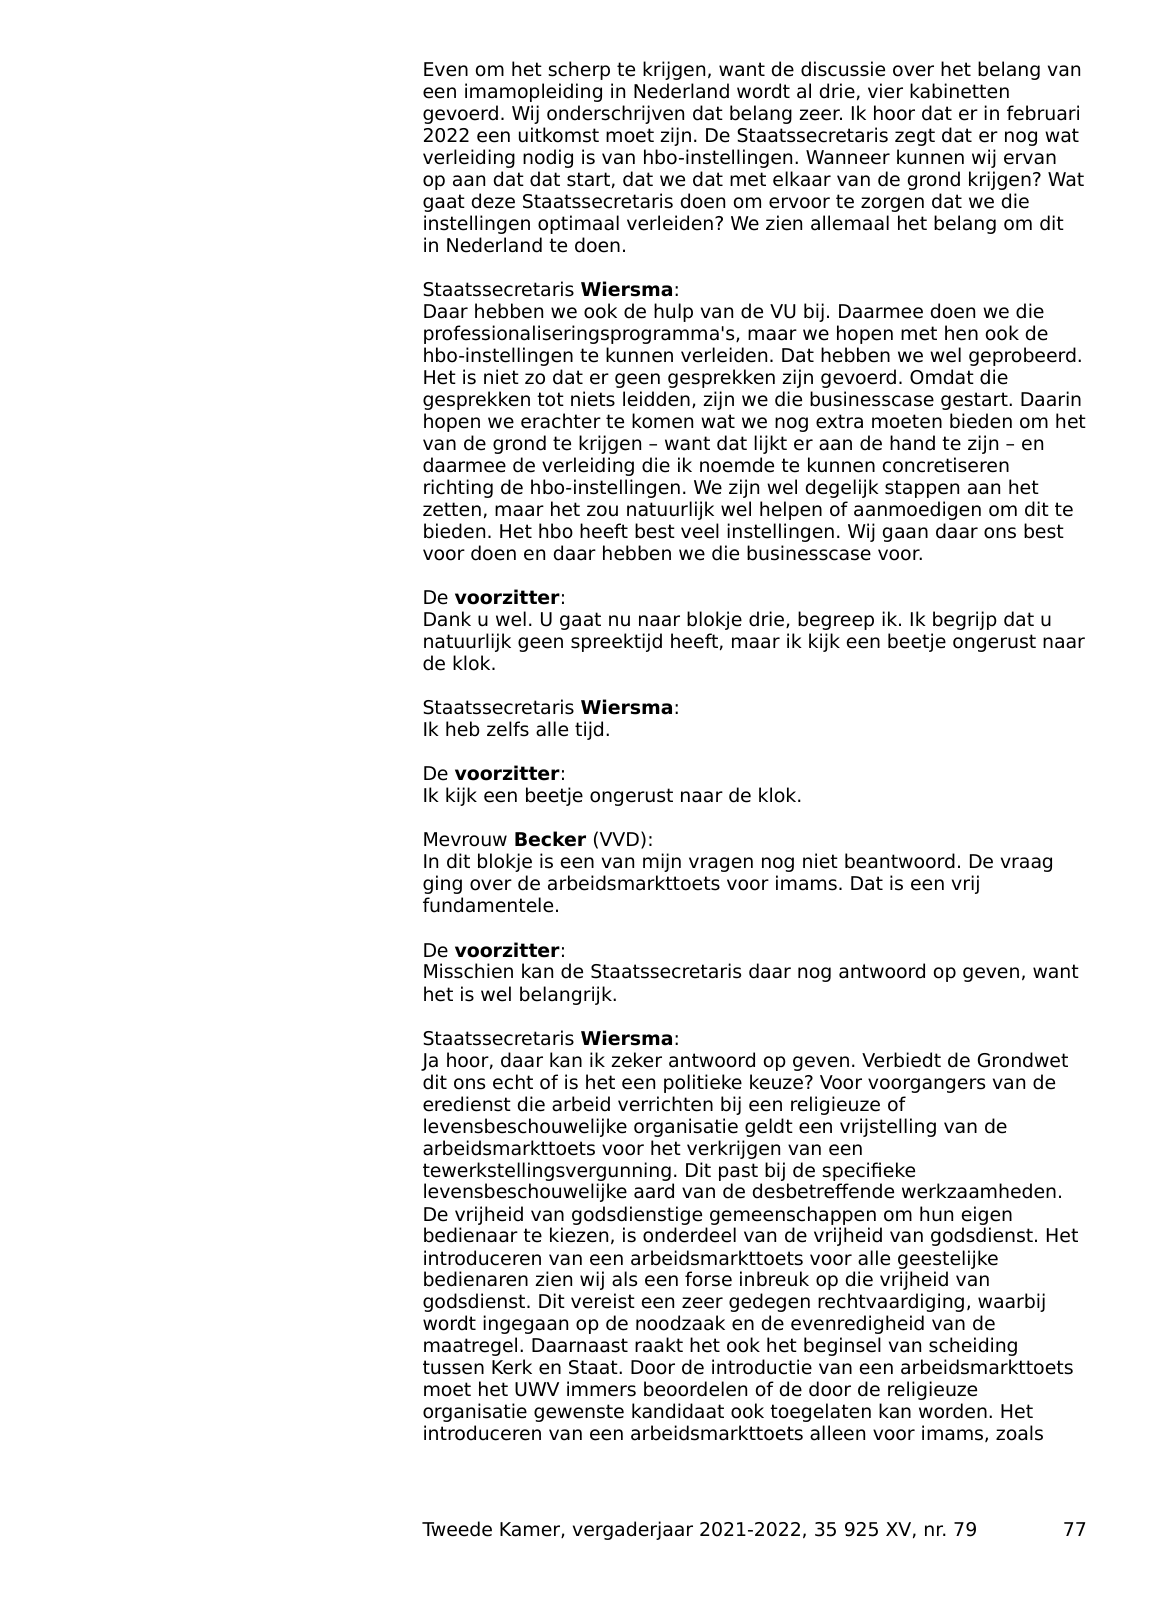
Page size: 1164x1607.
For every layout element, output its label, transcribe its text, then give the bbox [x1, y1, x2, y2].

text Misschien kan de Staatssecretaris daar nog antwoord op geven, want het is wel belangrijk. [422, 961, 1087, 1005]
text In dit blokje is een van mijn vragen nog niet beantwoord. De vraag ging over de arbeidsmarkttoets voor imams. Dat is een vrij fundamentele. [422, 851, 1087, 917]
text Staatssecretaris Wiersma: [422, 697, 1087, 719]
text Staatssecretaris Wiersma: [422, 279, 1087, 301]
text Dank u wel. U gaat nu naar blokje drie, begreep ik. Ik begrijp dat u natuurlijk geen spreektijd heeft, maar ik kijk een beetje ongerust naar de klok. [422, 609, 1087, 675]
text Staatssecretaris Wiersma: [422, 1028, 1087, 1049]
text Daar hebben we ook de hulp van de VU bij. Daarmee doen we die professionaliseringsprogramma's, maar we hopen met hen ook de hbo-instellingen te kunnen verleiden. Dat hebben we wel geprobeerd. Het is niet zo dat er geen gesprekken zijn gevoerd. Omdat die gesprekken tot niets leidden, zijn we die businesscase gestart. Daarin hopen we erachter te komen wat we nog extra moeten bieden om het van de grond te krijgen – want dat lijkt er aan de hand te zijn – en daarmee de verleiding die ik noemde te kunnen concretiseren richting de hbo-instellingen. We zijn wel degelijk stappen aan het zetten, maar het zou natuurlijk wel helpen of aanmoedigen om dit te bieden. Het hbo heeft best veel instellingen. Wij gaan daar ons best voor doen en daar hebben we die businesscase voor. [422, 301, 1087, 565]
text De voorzitter: [422, 587, 1087, 609]
text Even om het scherp te krijgen, want de discussie over het belang van een imamopleiding in Nederland wordt al drie, vier kabinetten gevoerd. Wij onderschrijven dat belang zeer. Ik hoor dat er in februari 2022 een uitkomst moet zijn. De Staatssecretaris zegt dat er nog wat verleiding nodig is van hbo-instellingen. Wanneer kunnen wij ervan op aan dat dat start, dat we dat met elkaar van de grond krijgen? Wat gaat deze Staatssecretaris doen om ervoor te zorgen dat we die instellingen optimaal verleiden? We zien allemaal het belang om dit in Nederland te doen. [422, 59, 1087, 257]
text De voorzitter: [422, 939, 1087, 961]
text Ik heb zelfs alle tijd. [422, 719, 1087, 741]
text De voorzitter: [422, 763, 1087, 785]
text Ik kijk een beetje ongerust naar de klok. [422, 785, 1087, 807]
text Ja hoor, daar kan ik zeker antwoord op geven. Verbiedt de Grondwet dit ons echt of is het een politieke keuze? Voor voorgangers van de eredienst die arbeid verrichten bij een religieuze of levensbeschouwelijke organisatie geldt een vrijstelling van de arbeidsmarkttoets voor het verkrijgen van een tewerkstellingsvergunning. Dit past bij de specifieke levensbeschouwelijke aard van de desbetreffende werkzaamheden. De vrijheid van godsdienstige gemeenschappen om hun eigen bedienaar te kiezen, is onderdeel van de vrijheid van godsdienst. Het introduceren van een arbeidsmarkttoets voor alle geestelijke bedienaren zien wij als een forse inbreuk op die vrijheid van godsdienst. Dit vereist een zeer gedegen rechtvaardiging, waarbij wordt ingegaan op de noodzaak en de evenredigheid van de maatregel. Daarnaast raakt het ook het beginsel van scheiding tussen Kerk en Staat. Door de introductie van een arbeidsmarkttoets moet het UWV immers beoordelen of de door de religieuze organisatie gewenste kandidaat ook toegelaten kan worden. Het introduceren van een arbeidsmarkttoets alleen voor imams, zoals [422, 1049, 1087, 1445]
text Mevrouw Becker (VVD): [422, 829, 1087, 851]
